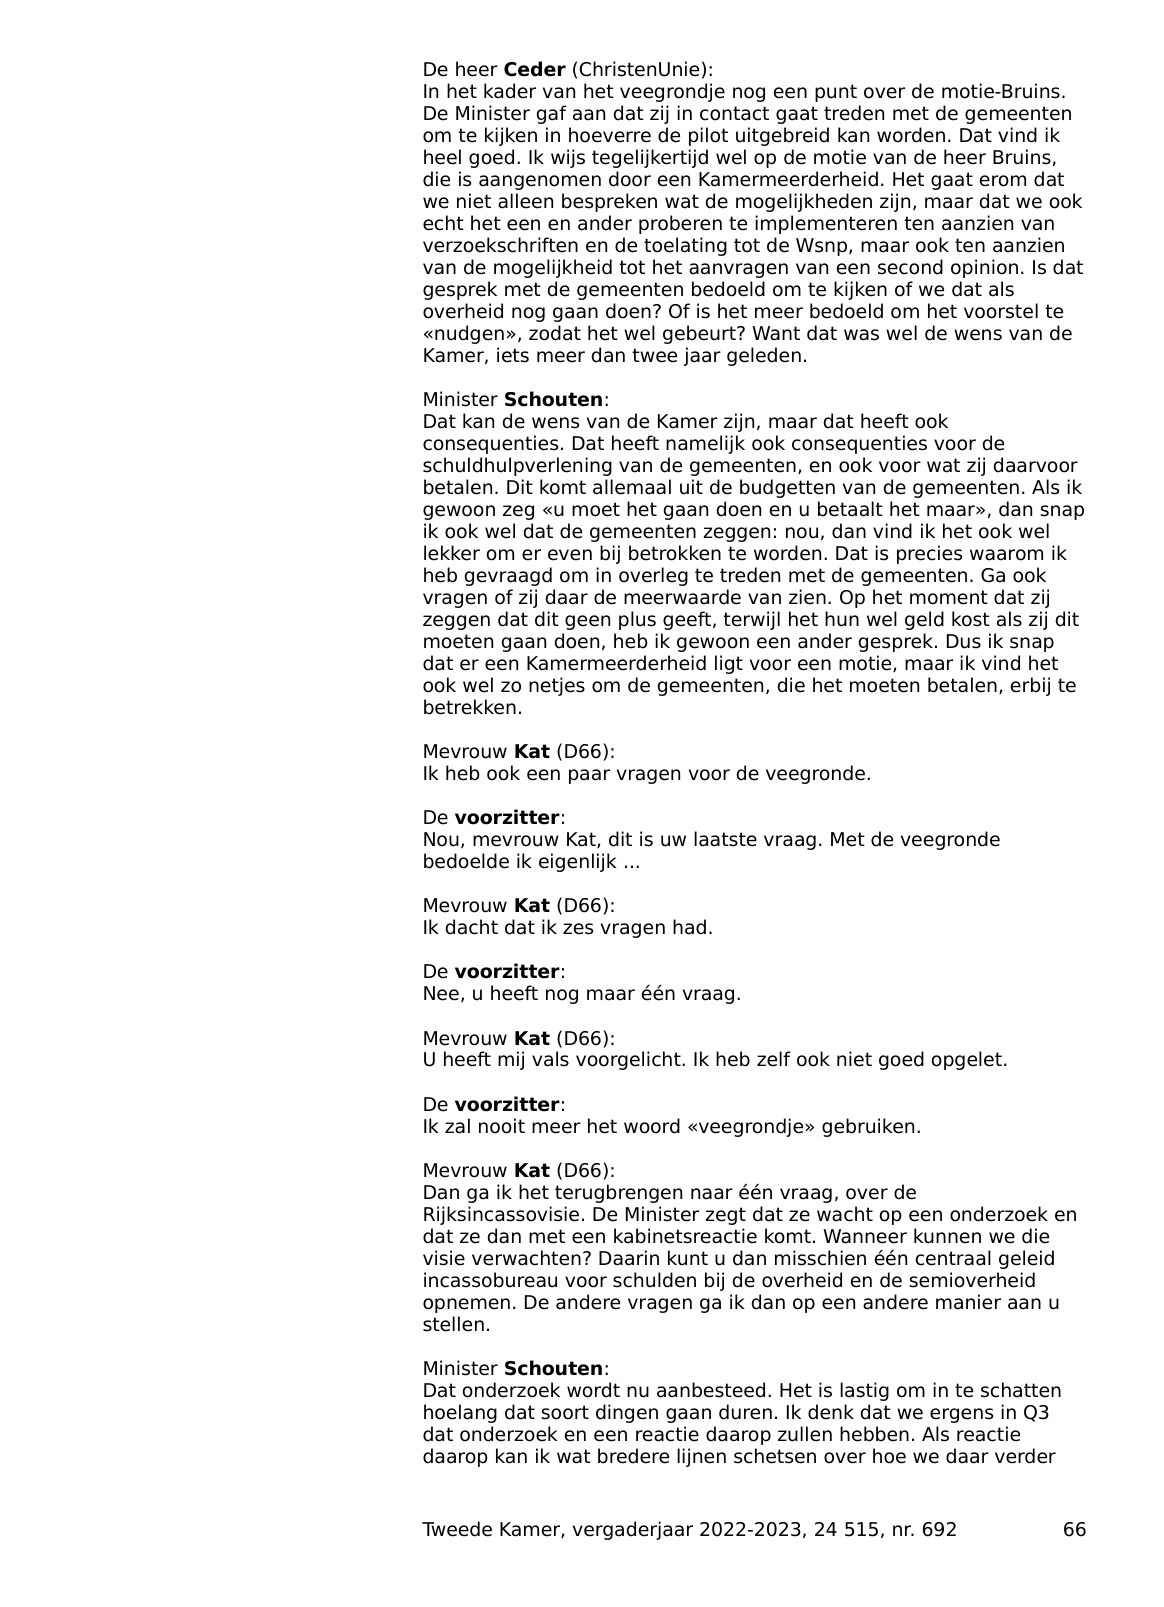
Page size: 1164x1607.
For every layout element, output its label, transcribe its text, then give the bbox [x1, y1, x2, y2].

text Ik zal nooit meer het woord «veegrondje» gebruiken. [422, 1116, 1087, 1137]
text Ik heb ook een paar vragen voor de veegronde. [422, 763, 1087, 785]
text Mevrouw Kat (D66): [422, 1027, 1087, 1049]
text Minister Schouten: [422, 389, 1087, 411]
text In het kader van het veegrondje nog een punt over de motie-Bruins. De Minister gaf aan dat zij in contact gaat treden met de gemeenten om te kijken in hoeverre de pilot uitgebreid kan worden. Dat vind ik heel goed. Ik wijs tegelijkertijd wel op de motie van de heer Bruins, die is aangenomen door een Kamermeerderheid. Het gaat erom dat we niet alleen bespreken wat de mogelijkheden zijn, maar dat we ook echt het een en ander proberen te implementeren ten aanzien van verzoekschriften en de toelating tot de Wsnp, maar ook ten aanzien van de mogelijkheid tot het aanvragen van een second opinion. Is dat gesprek met de gemeenten bedoeld om te kijken of we dat als overheid nog gaan doen? Of is het meer bedoeld om het voorstel te «nudgen», zodat het wel gebeurt? Want dat was wel de wens van de Kamer, iets meer dan twee jaar geleden. [422, 81, 1087, 367]
text De voorzitter: [422, 1093, 1087, 1116]
text Dat onderzoek wordt nu aanbesteed. Het is lastig om in te schatten hoelang dat soort dingen gaan duren. Ik denk dat we ergens in Q3 dat onderzoek en een reactie daarop zullen hebben. Als reactie daarop kan ik wat bredere lijnen schetsen over hoe we daar verder [422, 1380, 1087, 1468]
text Dat kan de wens van de Kamer zijn, maar dat heeft ook consequenties. Dat heeft namelijk ook consequenties voor de schuldhulpverlening van de gemeenten, en ook voor wat zij daarvoor betalen. Dit komt allemaal uit de budgetten van de gemeenten. Als ik gewoon zeg «u moet het gaan doen en u betaalt het maar», dan snap ik ook wel dat de gemeenten zeggen: nou, dan vind ik het ook wel lekker om er even bij betrokken te worden. Dat is precies waarom ik heb gevraagd om in overleg te treden met de gemeenten. Ga ook vragen of zij daar de meerwaarde van zien. Op het moment dat zij zeggen dat dit geen plus geeft, terwijl het hun wel geld kost als zij dit moeten gaan doen, heb ik gewoon een ander gesprek. Dus ik snap dat er een Kamermeerderheid ligt voor een motie, maar ik vind het ook wel zo netjes om de gemeenten, die het moeten betalen, erbij te betrekken. [422, 411, 1087, 719]
text Dan ga ik het terugbrengen naar één vraag, over de Rijksincassovisie. De Minister zegt dat ze wacht op een onderzoek en dat ze dan met een kabinetsreactie komt. Wanneer kunnen we die visie verwachten? Daarin kunt u dan misschien één centraal geleid incassobureau voor schulden bij de overheid en de semioverheid opnemen. De andere vragen ga ik dan op een andere manier aan u stellen. [422, 1182, 1087, 1336]
text De heer Ceder (ChristenUnie): [422, 59, 1087, 81]
text Ik dacht dat ik zes vragen had. [422, 917, 1087, 939]
text U heeft mij vals voorgelicht. Ik heb zelf ook niet goed opgelet. [422, 1049, 1087, 1071]
text De voorzitter: [422, 807, 1087, 829]
text Mevrouw Kat (D66): [422, 741, 1087, 763]
text Nee, u heeft nog maar één vraag. [422, 983, 1087, 1005]
text Minister Schouten: [422, 1358, 1087, 1380]
text Mevrouw Kat (D66): [422, 895, 1087, 917]
text Mevrouw Kat (D66): [422, 1160, 1087, 1182]
text De voorzitter: [422, 961, 1087, 983]
text Nou, mevrouw Kat, dit is uw laatste vraag. Met de veegronde bedoelde ik eigenlijk ... [422, 829, 1087, 873]
